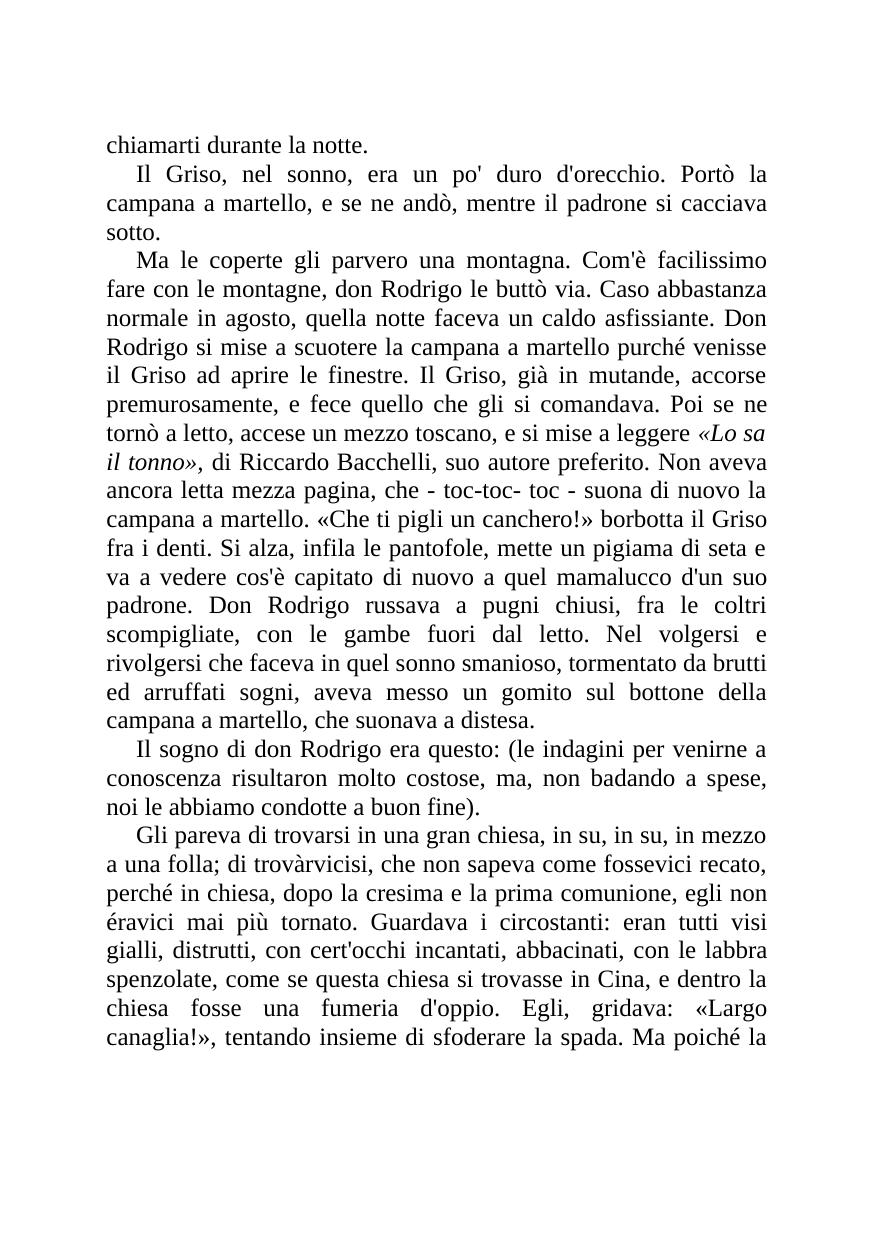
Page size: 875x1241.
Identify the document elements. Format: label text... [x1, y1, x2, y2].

text chiamarti durante la notte. [106, 130, 768, 159]
text Gli pareva di trovarsi in una gran chiesa, in su, in su, in mezzo a una folla; di trovàrvicisi, che non sapeva come fossevici recato, perché in chiesa, dopo la cresima e la prima comunione, egli non éravici mai più tornato. Guardava i circostanti: eran tutti visi gialli, distrutti, con cert'occhi incantati, abbacinati, con le labbra spenzolate, come se questa chiesa si trovasse in Cina, e dentro la chiesa fosse una fumeria d'oppio. Egli, gridava: «Largo canaglia!», tentando insieme di sfoderare la spada. Ma poiché la [106, 820, 768, 1050]
text Il sogno di don Rodrigo era questo: (le indagini per venirne a conoscenza risultaron molto costose, ma, non badando a spese, noi le abbiamo condotte a buon fine). [106, 734, 768, 820]
text Ma le coperte gli parvero una montagna. Com'è facilissimo fare con le montagne, don Rodrigo le buttò via. Caso abbastanza normale in agosto, quella notte faceva un caldo asfissiante. Don Rodrigo si mise a scuotere la campana a martello purché venisse il Griso ad aprire le finestre. Il Griso, già in mutande, accorse premurosamente, e fece quello che gli si comandava. Poi se ne tornò a letto, accese un mezzo toscano, e si mise a leggere «Lo sa il tonno», di Riccardo Bacchelli, suo autore preferito. Non aveva ancora letta mezza pagina, che - toc-toc- toc - suona di nuovo la campana a martello. «Che ti pigli un canchero!» borbotta il Griso fra i denti. Si alza, infila le pantofole, mette un pigiama di seta e va a vedere cos'è capitato di nuovo a quel mamalucco d'un suo padrone. Don Rodrigo russava a pugni chiusi, fra le coltri scompigliate, con le gambe fuori dal letto. Nel volgersi e rivolgersi che faceva in quel sonno smanioso, tormentato da brutti ed arruffati sogni, aveva messo un gomito sul bottone della campana a martello, che suonava a distesa. [106, 245, 768, 734]
text Il Griso, nel sonno, era un po' duro d'orecchio. Portò la campana a martello, e se ne andò, mentre il padrone si cacciava sotto. [106, 159, 768, 245]
